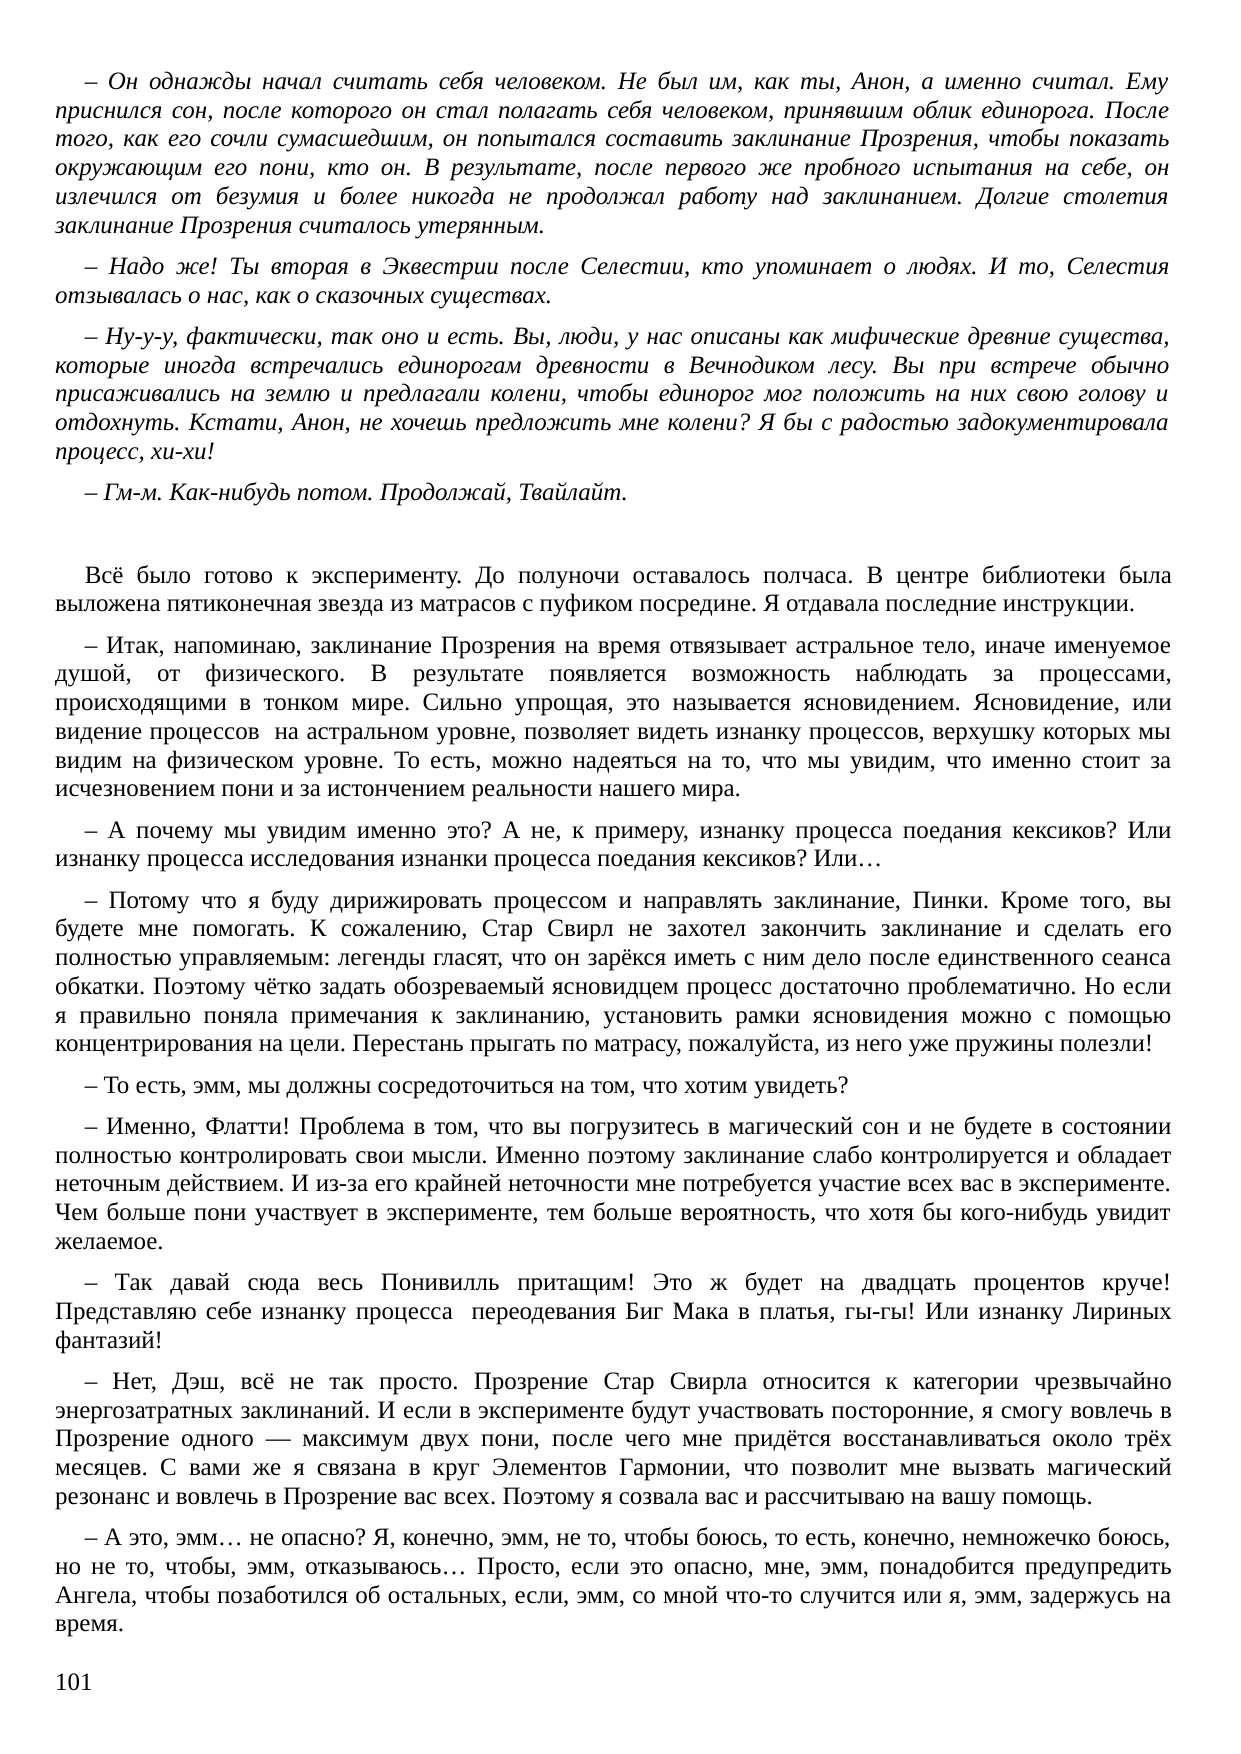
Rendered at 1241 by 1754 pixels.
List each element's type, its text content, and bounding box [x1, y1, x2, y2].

text – Потому что я буду дирижировать процессом и направлять заклинание, Пинки. Кроме того, вы будете мне помогать. К сожалению, Стар Свирл не захотел закончить заклинание и сделать его полностью управляемым: легенды гласят, что он зарёкся иметь с ним дело после единственного сеанса обкатки. Поэтому чётко задать обозреваемый ясновидцем процесс достаточно проблематично. Но если я правильно поняла примечания к заклинанию, установить рамки ясновидения можно с помощью концентрирования на цели. Перестань прыгать по матрасу, пожалуйста, из него уже пружины полезли! [55, 885, 1173, 1057]
text – Надо же! Ты вторая в Эквестрии после Селестии, кто упоминает о людях. И то, Селестия отзывалась о нас, как о сказочных существах. [55, 251, 1173, 308]
text – Он однажды начал считать себя человеком. Не был им, как ты, Анон, а именно считал. Ему приснился сон, после которого он стал полагать себя человеком, принявшим облик единорога. После того, как его сочли сумасшедшим, он попытался составить заклинание Прозрения, чтобы показать окружающим его пони, кто он. В результате, после первого же пробного испытания на себе, он излечился от безумия и более никогда не продолжал работу над заклинанием. Долгие столетия заклинание Прозрения считалось утерянным. [55, 66, 1173, 238]
text – Итак, напоминаю, заклинание Прозрения на время отвязывает астральное тело, иначе именуемое душой, от физического. В результате появляется возможность наблюдать за процессами, происходящими в тонком мире. Сильно упрощая, это называется ясновидением. Ясновидение, или видение процессов на астральном уровне, позволяет видеть изнанку процессов, верхушку которых мы видим на физическом уровне. То есть, можно надеяться на то, что мы увидим, что именно стоит за исчезновением пони и за истончением реальности нашего мира. [55, 630, 1173, 802]
text – Гм-м. Как-нибудь потом. Продолжай, Твайлайт. [55, 477, 1173, 506]
text – А это, эмм… не опасно? Я, конечно, эмм, не то, чтобы боюсь, то есть, конечно, немножечко боюсь, но не то, чтобы, эмм, отказываюсь… Просто, если это опасно, мне, эмм, понадобится предупредить Ангела, чтобы позаботился об остальных, если, эмм, со мной что-то случится или я, эмм, задержусь на время. [55, 1522, 1173, 1637]
text – То есть, эмм, мы должны сосредоточиться на том, что хотим увидеть? [55, 1070, 1173, 1098]
text – Именно, Флатти! Проблема в том, что вы погрузитесь в магический сон и не будете в состоянии полностью контролировать свои мысли. Именно поэтому заклинание слабо контролируется и обладает неточным действием. И из-за его крайней неточности мне потребуется участие всех вас в эксперименте. Чем больше пони участвует в эксперименте, тем больше вероятность, что хотя бы кого-нибудь увидит желаемое. [55, 1111, 1173, 1255]
text Всё было готово к эксперименту. До полуночи оставалось полчаса. В центре библиотеки была выложена пятиконечная звезда из матрасов с пуфиком посредине. Я отдавала последние инструкции. [55, 560, 1173, 617]
text – А почему мы увидим именно это? А не, к примеру, изнанку процесса поедания кексиков? Или изнанку процесса исследования изнанки процесса поедания кексиков? Или… [55, 815, 1173, 872]
text – Так давай сюда весь Понивилль притащим! Это ж будет на двадцать процентов круче! Представляю себе изнанку процесса переодевания Биг Мака в платья, гы-гы! Или изнанку Лириных фантазий! [55, 1267, 1173, 1353]
text – Ну-у-у, фактически, так оно и есть. Вы, люди, у нас описаны как мифические древние существа, которые иногда встречались единорогам древности в Вечнодиком лесу. Вы при встрече обычно присаживались на землю и предлагали колени, чтобы единорог мог положить на них свою голову и отдохнуть. Кстати, Анон, не хочешь предложить мне колени? Я бы с радостью задокументировала процесс, хи-хи! [55, 321, 1173, 465]
text – Нет, Дэш, всё не так просто. Прозрение Стар Свирла относится к категории чрезвычайно энергозатратных заклинаний. И если в эксперименте будут участвовать посторонние, я смогу вовлечь в Прозрение одного — максимум двух пони, после чего мне придётся восстанавливаться около трёх месяцев. С вами же я связана в круг Элементов Гармонии, что позволит мне вызвать магический резонанс и вовлечь в Прозрение вас всех. Поэтому я созвала вас и рассчитываю на вашу помощь. [55, 1366, 1173, 1510]
